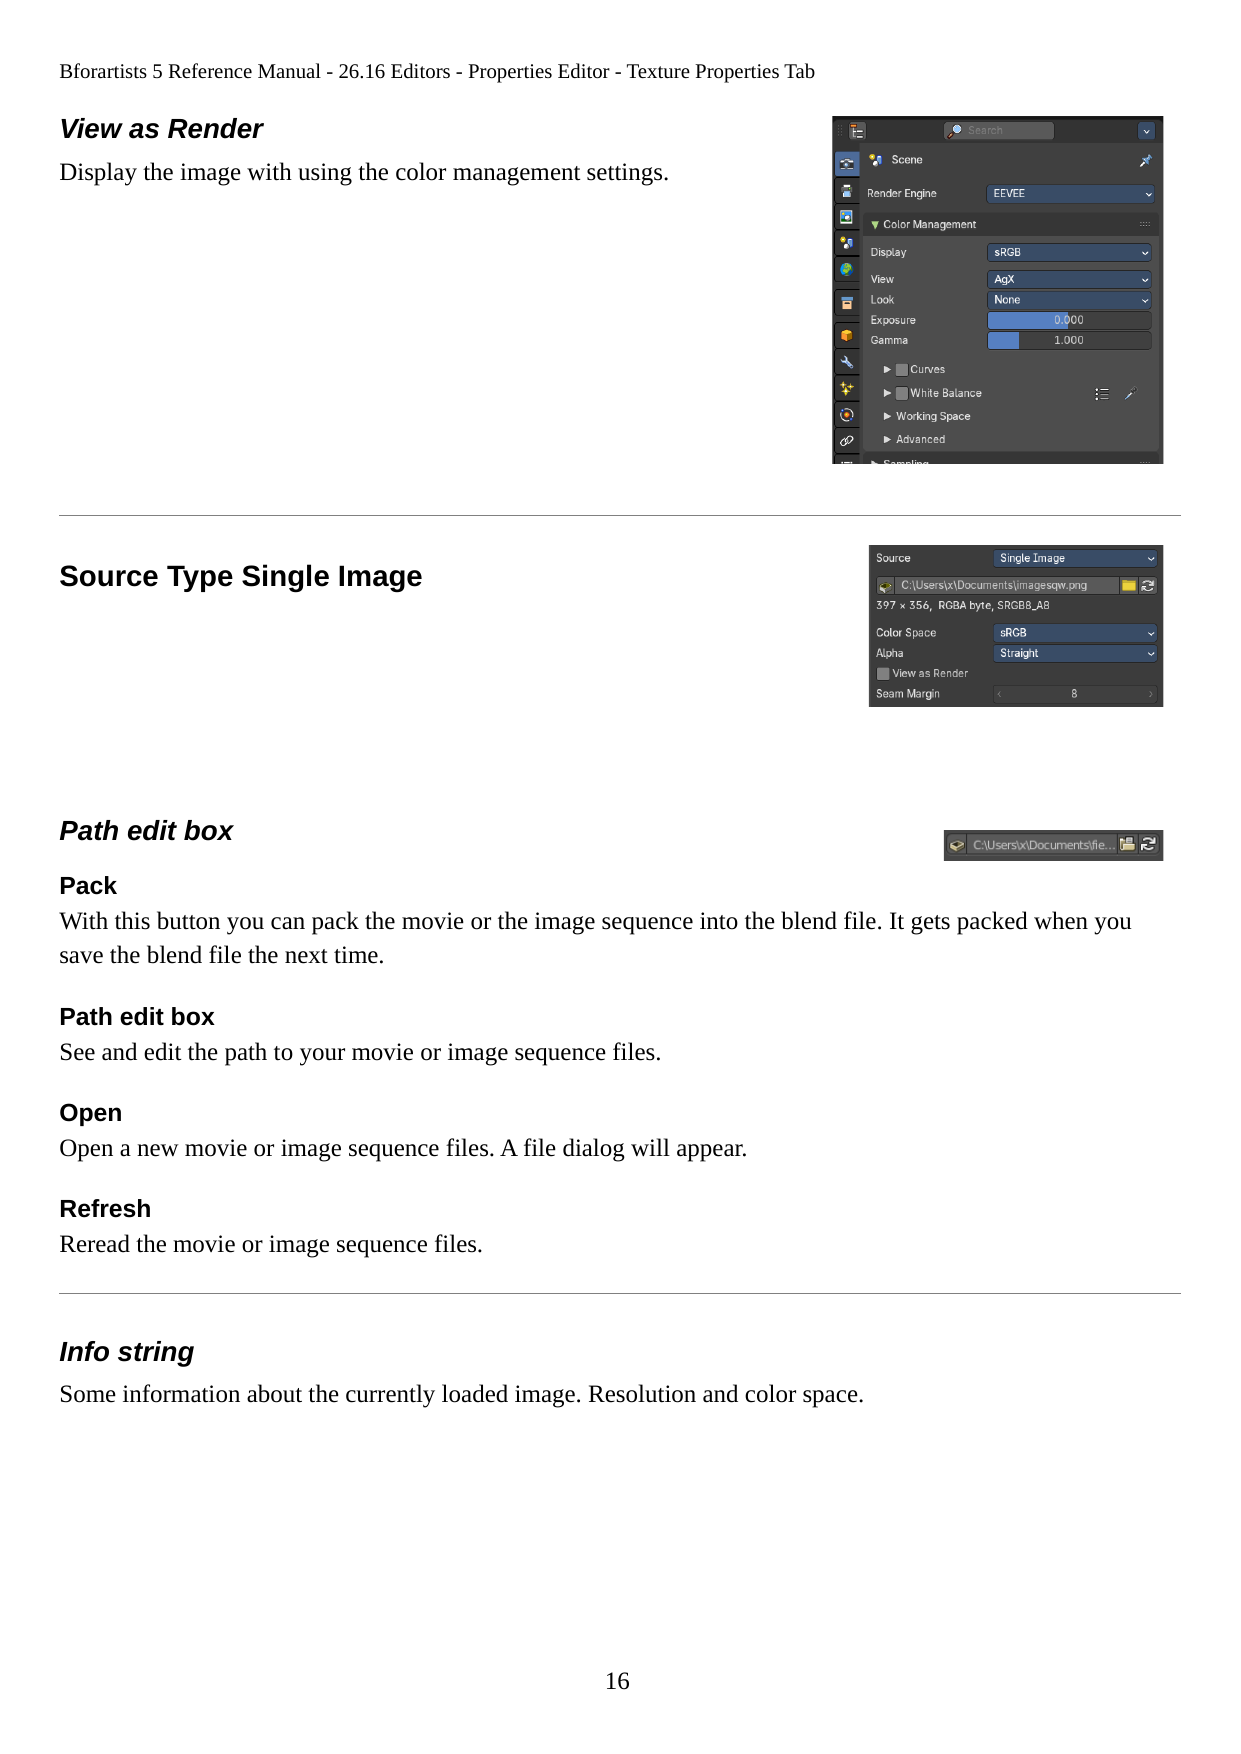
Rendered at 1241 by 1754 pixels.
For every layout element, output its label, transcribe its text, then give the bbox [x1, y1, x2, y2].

subtitle Source Type Single Image [59, 559, 868, 593]
text Reread the movie or image sequence files. [59, 1229, 1181, 1258]
picture [868, 545, 1164, 707]
text Open a new movie or image sequence files. A file dialog will appear. [59, 1133, 1181, 1162]
text See and edit the path to your movie or image sequence files. [59, 1037, 1181, 1065]
subtitle Path edit box [59, 1002, 1181, 1030]
subtitle View as Render [59, 113, 1181, 144]
text Some information about the currently loaded image. Resolution and color space. [59, 1379, 1181, 1408]
picture [943, 830, 1164, 861]
picture [832, 116, 1164, 464]
subtitle Path edit box [59, 814, 1181, 846]
subtitle Open [59, 1098, 1181, 1127]
subtitle [1164, 559, 1181, 593]
subtitle Pack [59, 871, 1181, 899]
text Display the image with using the color management settings. [59, 157, 832, 186]
subtitle Refresh [59, 1194, 1181, 1223]
subtitle Info string [59, 1335, 1181, 1367]
text With this button you can pack the movie or the image sequence into the blend file. It gets packed when you save the blend file the next time. [59, 906, 1181, 969]
